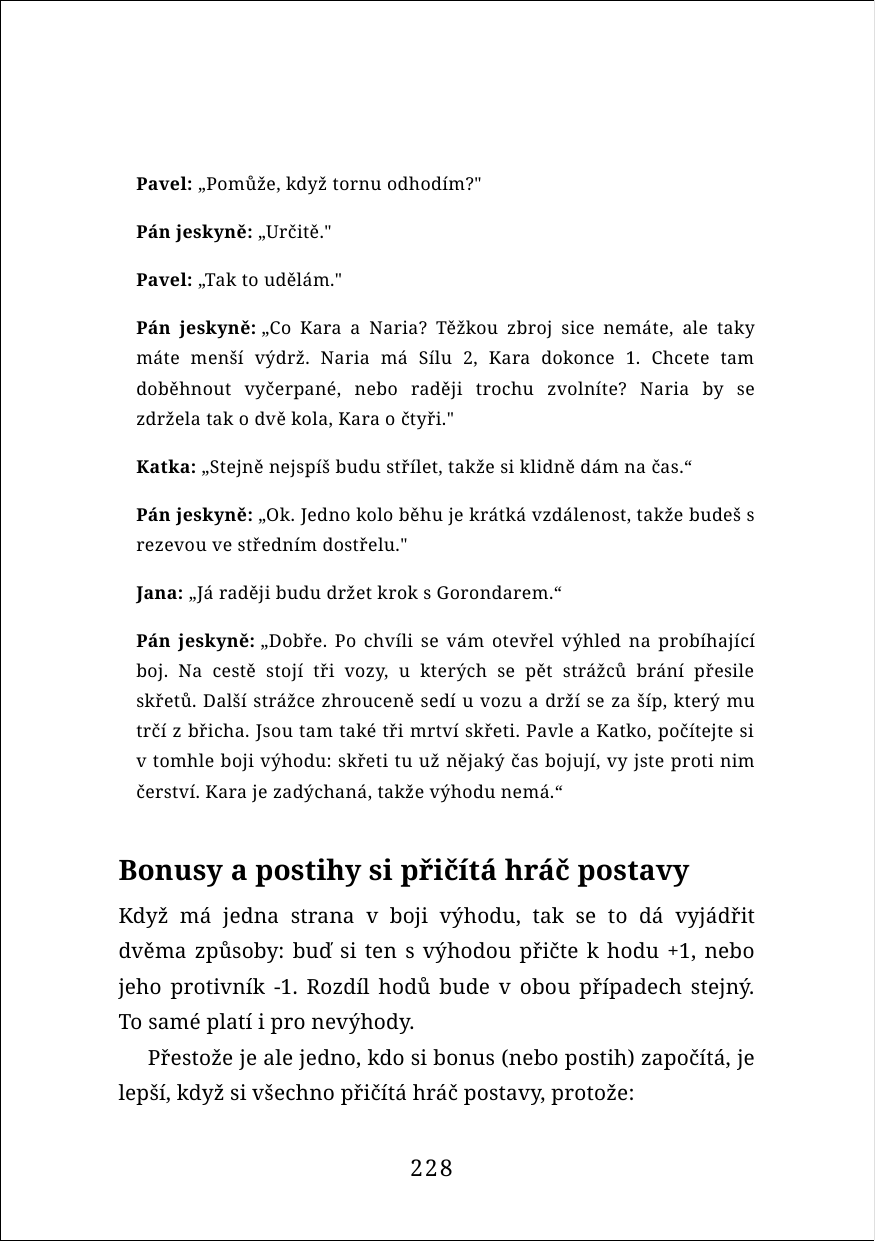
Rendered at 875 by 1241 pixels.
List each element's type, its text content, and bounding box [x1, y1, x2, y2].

text Když má jedna strana v boji výhodu, tak se to dá vyjádřit dvěma způsoby: buď si ten s výhodou přičte k hodu +1, nebo jeho protivník -1. Rozdíl hodů bude v obou případech stejný. To samé platí i pro nevýhody. Přestože je ale jedno, kdo si bonus (nebo postih) započítá, je lepší, když si všechno přičítá hráč postavy, protože: [118, 901, 756, 1107]
text Jana: „Já raději budu držet krok s Gorondarem.“ [136, 580, 756, 604]
text Pán jeskyně: „Ok. Jedno kolo běhu je krátká vzdálenost, takže budeš s rezevou ve středním dostřelu." [136, 502, 756, 556]
subtitle Bonusy a postihy si přičítá hráč postavy [118, 851, 756, 889]
text Pán jeskyně: „Určitě." [136, 220, 756, 244]
text Pavel: „Pomůže, když tornu odhodím?" [136, 172, 756, 196]
text Pán jeskyně: „Co Kara a Naria? Těžkou zbroj sice nemáte, ale taky máte menší výdrž. Naria má Sílu 2, Kara dokonce 1. Chcete tam doběhnout vyčerpané, nebo raději trochu zvolníte? Naria by se zdržela tak o dvě kola, Kara o čtyři." [136, 316, 756, 430]
text Katka: „Stejně nejspíš budu střílet, takže si klidně dám na čas.“ [136, 454, 756, 478]
text Pavel: „Tak to udělám." [136, 268, 756, 292]
text Pán jeskyně: „Dobře. Po chvíli se vám otevřel výhled na probíhající boj. Na cestě stojí tři vozy, u kterých se pět strážců brání přesile skřetů. Další strážce zhrouceně sedí u vozu a drží se za šíp, který mu trčí z břicha. Jsou tam také tři mrtví skřeti. Pavle a Katko, počítejte si v tomhle boji výhodu: skřeti tu už nějaký čas bojují, vy jste proti nim čerství. Kara je zadýchaná, takže výhodu nemá.“ [136, 628, 756, 803]
